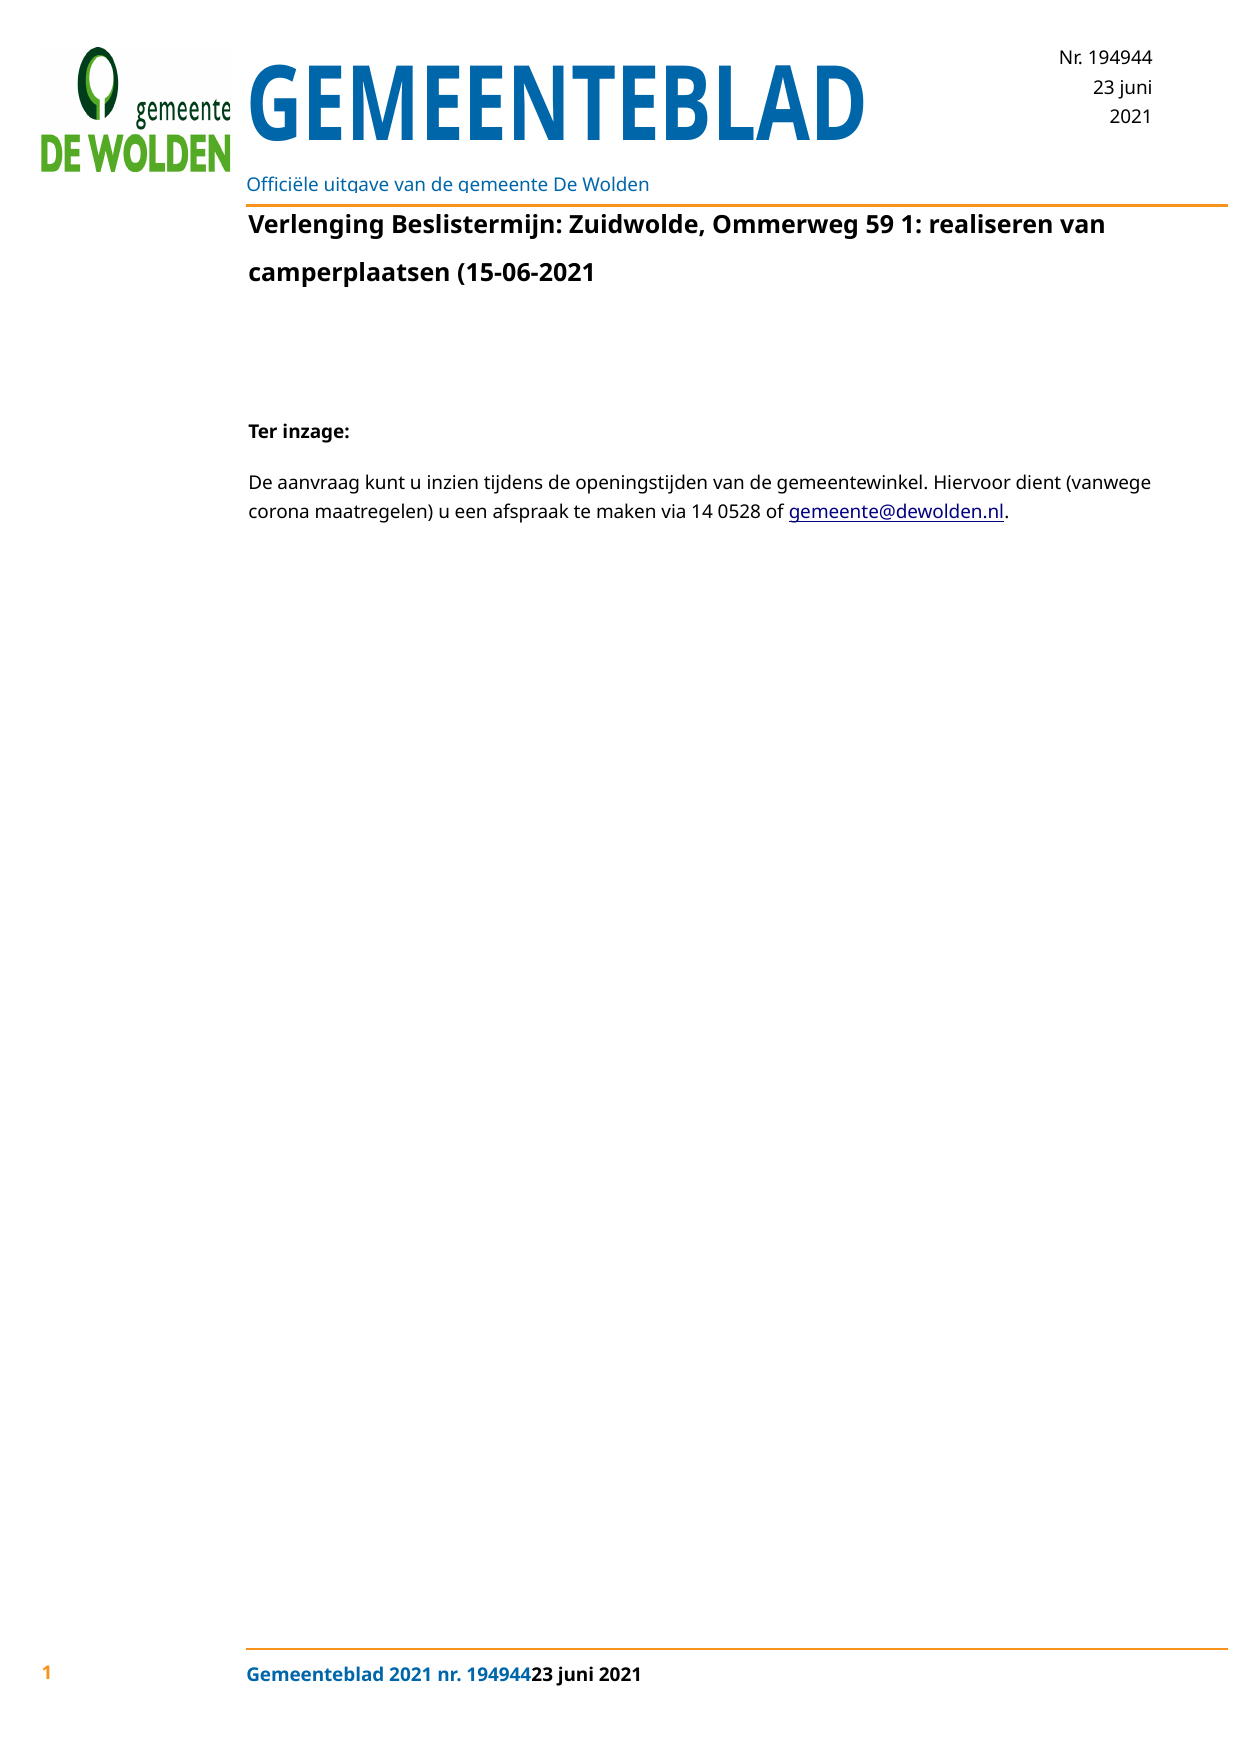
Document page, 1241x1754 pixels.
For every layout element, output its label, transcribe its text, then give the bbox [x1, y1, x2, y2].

text Verlenging Beslistermijn: Zuidwolde, Ommerweg 59 1: realiseren van camperplaatsen (15-06-2021 [248, 207, 1152, 288]
text De aanvraag kunt u inzien tijdens de openingstijden van de gemeentewinkel. Hiervoor dient (vanwege corona maatregelen) u een afspraak te maken via 14 0528 of gemeente@dewolden.nl. [248, 469, 1152, 524]
picture [41, 47, 231, 172]
text Ter inzage: [248, 419, 1152, 444]
